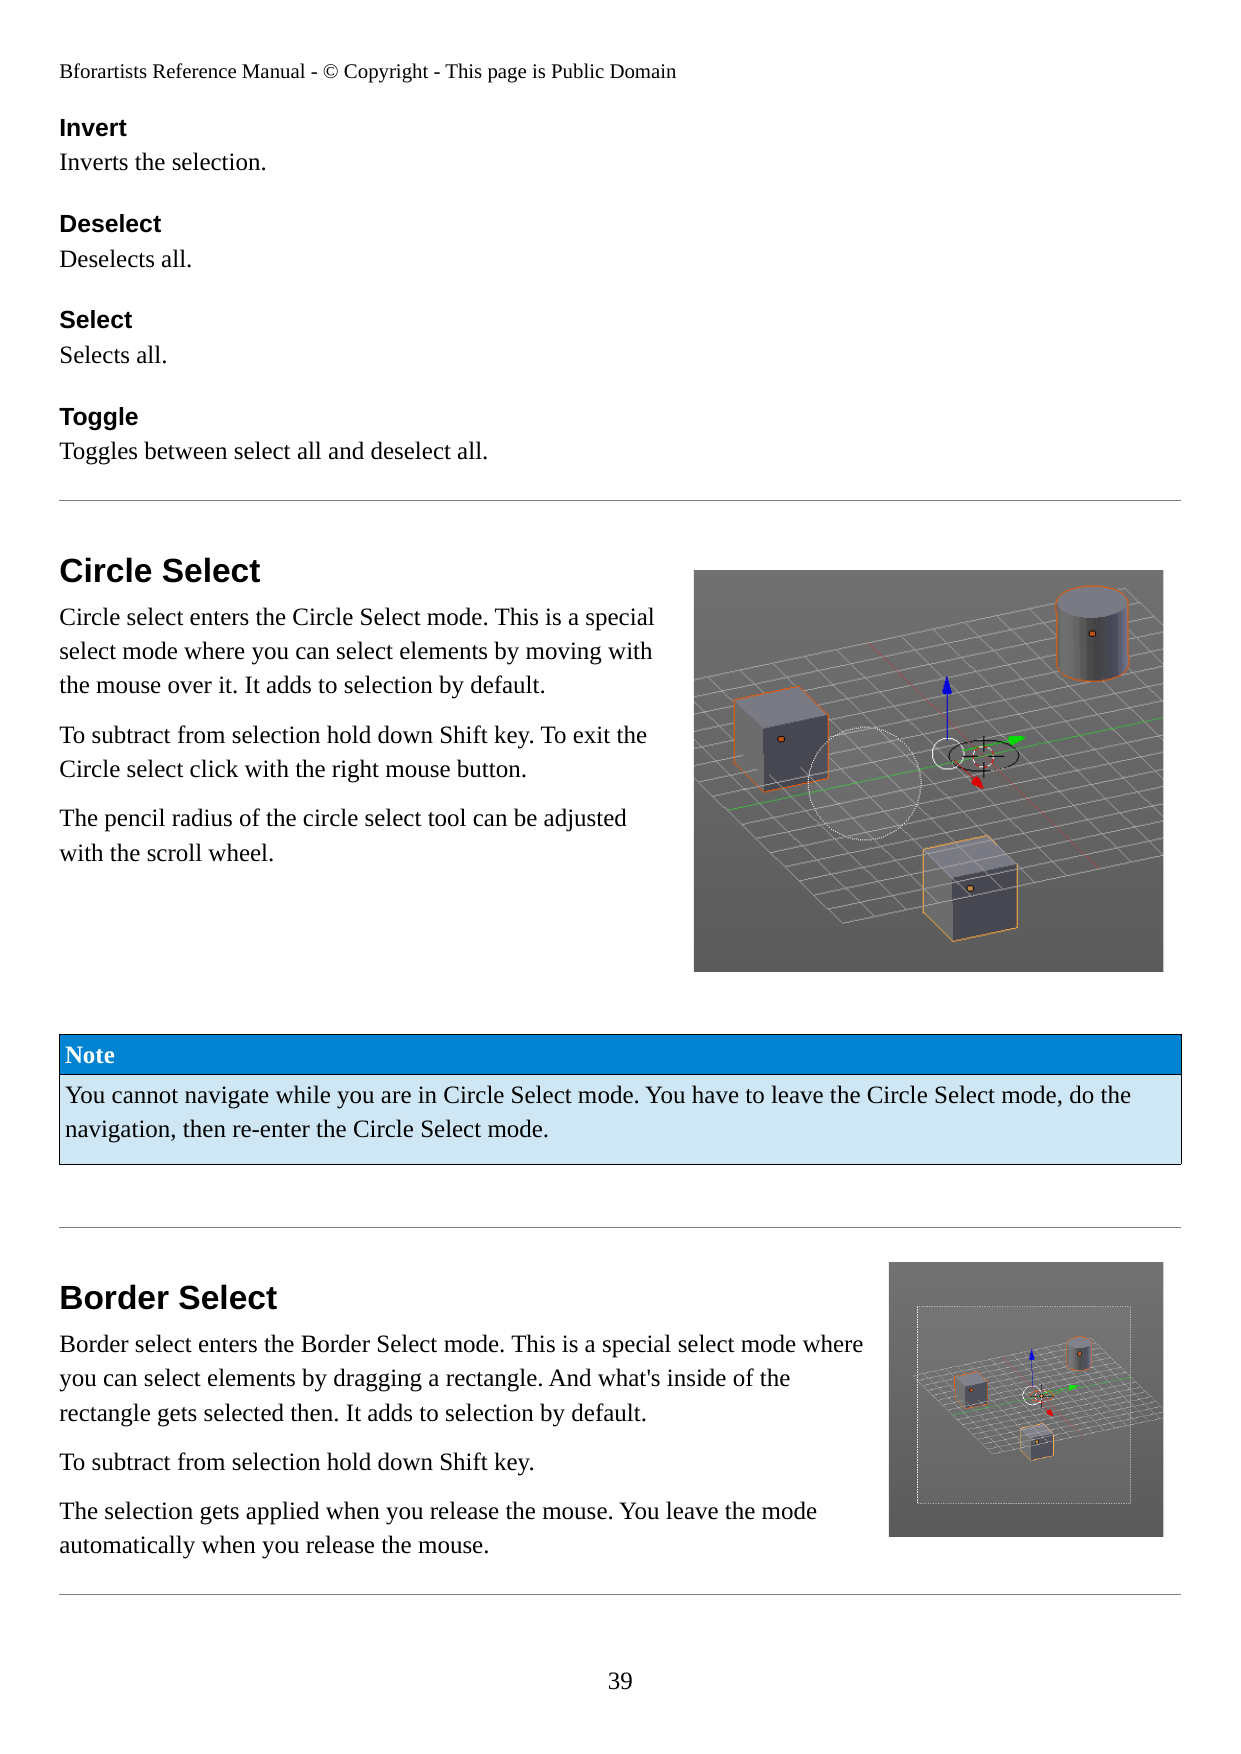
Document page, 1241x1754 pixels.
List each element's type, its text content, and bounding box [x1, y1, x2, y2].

text To subtract from selection hold down Shift key. [59, 1447, 888, 1476]
text Deselects all. [59, 244, 1181, 272]
picture [888, 1262, 1164, 1537]
table_cell You cannot navigate while you are in Circle Select mode. You have to leave the Circle Select mode, do the navigation, then re-enter the Circle Select mode. [60, 1075, 1181, 1164]
subtitle Invert [59, 113, 1181, 141]
picture [693, 570, 1164, 972]
text Selects all. [59, 340, 1181, 369]
text Toggles between select all and deselect all. [59, 436, 1181, 465]
subtitle Deselect [59, 209, 1181, 237]
subtitle [1164, 1278, 1181, 1316]
text To subtract from selection hold down Shift key. To exit the Circle select click with the right mouse button. [59, 720, 693, 783]
subtitle Border Select [59, 1278, 888, 1316]
text Inverts the selection. [59, 147, 1181, 176]
text Circle select enters the Circle Select mode. This is a special select mode where you can select elements by moving with the mouse over it. It adds to selection by default. [59, 602, 693, 699]
text The selection gets applied when you release the mouse. You leave the mode automatically when you release the mouse. [59, 1496, 1181, 1559]
text The pencil radius of the circle select tool can be adjusted with the scroll wheel. [59, 803, 693, 866]
subtitle Toggle [59, 402, 1181, 430]
subtitle Select [59, 305, 1181, 334]
table_header Note [60, 1035, 1181, 1074]
subtitle Circle Select [59, 551, 1181, 589]
text Border select enters the Border Select mode. This is a special select mode where you can select elements by dragging a rectangle. And what's inside of the rectangle gets selected then. It adds to selection by default. [59, 1329, 888, 1427]
